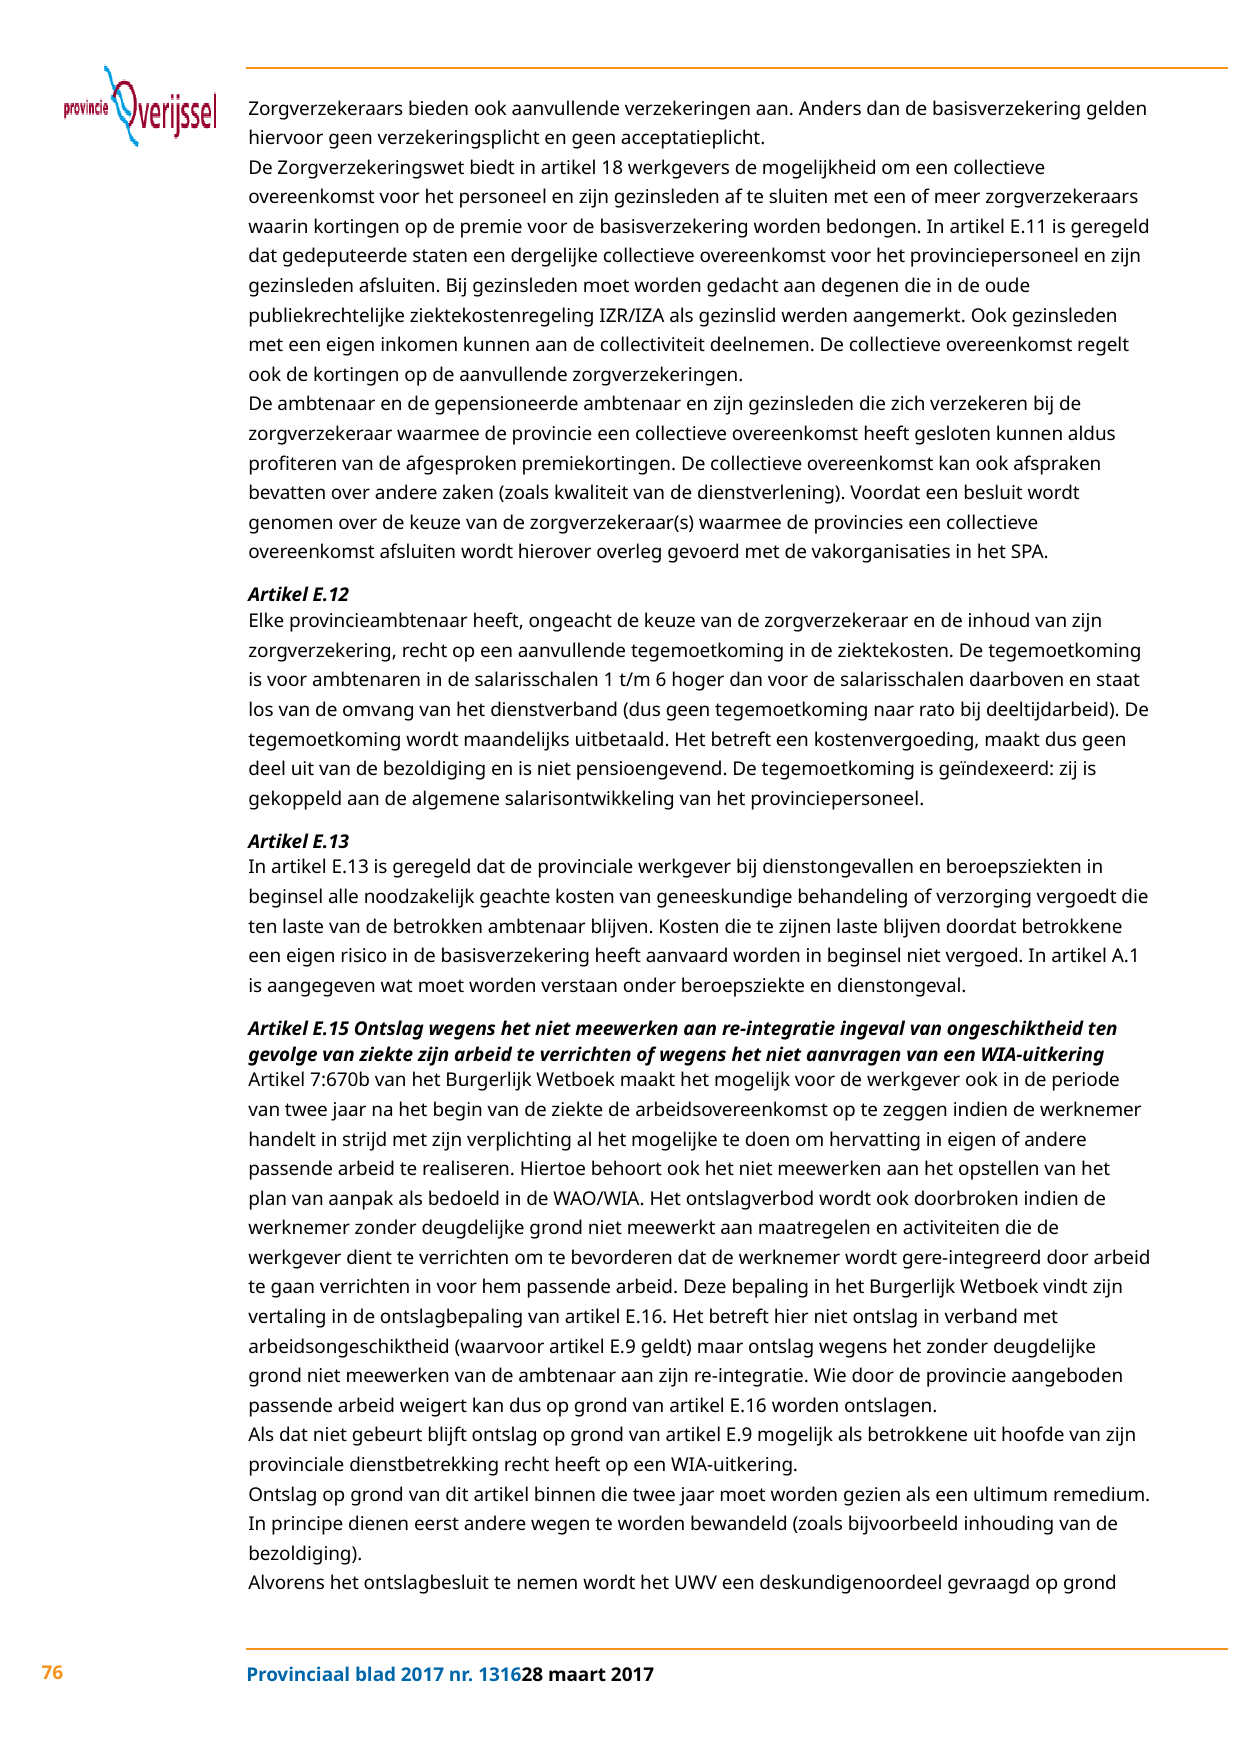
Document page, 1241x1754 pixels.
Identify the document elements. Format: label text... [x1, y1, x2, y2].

text De Zorgverzekeringswet biedt in artikel 18 werkgevers de mogelijkheid om een collectieve overeenkomst voor het personeel en zijn gezinsleden af te sluiten met een of meer zorgverzekeraars waarin kortingen op de premie voor de basisverzekering worden bedongen. In artikel E.11 is geregeld dat gedeputeerde staten een dergelijke collectieve overeenkomst voor het provinciepersoneel en zijn gezinsleden afsluiten. Bij gezinsleden moet worden gedacht aan degenen die in de oude publiekrechtelijke ziektekostenregeling IZR/IZA als gezinslid werden aangemerkt. Ook gezinsleden met een eigen inkomen kunnen aan de collectiviteit deelnemen. De collectieve overeenkomst regelt ook de kortingen op de aanvullende zorgverzekeringen. [248, 154, 1152, 387]
text Als dat niet gebeurt blijft ontslag op grond van artikel E.9 mogelijk als betrokkene uit hoofde van zijn provinciale dienstbetrekking recht heeft op een WIA-uitkering. [248, 1422, 1152, 1477]
text Artikel E.13 [248, 828, 1152, 854]
text Artikel 7:670b van het Burgerlijk Wetboek maakt het mogelijk voor de werkgever ook in de periode van twee jaar na het begin van de ziekte de arbeidsovereenkomst op te zeggen indien de werknemer handelt in strijd met zijn verplichting al het mogelijke te doen om hervatting in eigen of andere passende arbeid te realiseren. Hiertoe behoort ook het niet meewerken aan het opstellen van het plan van aanpak als bedoeld in de WAO/WIA. Het ontslagverbod wordt ook doorbroken indien de werknemer zonder deugdelijke grond niet meewerkt aan maatregelen en activiteiten die de werkgever dient te verrichten om te bevorderen dat de werknemer wordt gere-integreerd door arbeid te gaan verrichten in voor hem passende arbeid. Deze bepaling in het Burgerlijk Wetboek vindt zijn vertaling in de ontslagbepaling van artikel E.16. Het betreft hier niet ontslag in verband met arbeidsongeschiktheid (waarvoor artikel E.9 geldt) maar ontslag wegens het zonder deugdelijke grond niet meewerken van de ambtenaar aan zijn re-integratie. Wie door de provincie aangeboden passende arbeid weigert kan dus op grond van artikel E.16 worden ontslagen. [248, 1067, 1152, 1418]
text Artikel E.12 [248, 582, 1152, 607]
text Artikel E.15 Ontslag wegens het niet meewerken aan re-integratie ingeval van ongeschiktheid ten gevolge van ziekte zijn arbeid te verrichten of wegens het niet aanvragen van een WIA-uitkering [248, 1015, 1152, 1067]
text De ambtenaar en de gepensioneerde ambtenaar en zijn gezinsleden die zich verzekeren bij de zorgverzekeraar waarmee de provincie een collectieve overeenkomst heeft gesloten kunnen aldus profiteren van de afgesproken premiekortingen. De collectieve overeenkomst kan ook afspraken bevatten over andere zaken (zoals kwaliteit van de dienstverlening). Voordat een besluit wordt genomen over de keuze van de zorgverzekeraar(s) waarmee de provincies een collectieve overeenkomst afsluiten wordt hierover overleg gevoerd met de vakorganisaties in het SPA. [248, 391, 1152, 564]
picture [41, 47, 231, 172]
text Alvorens het ontslagbesluit te nemen wordt het UWV een deskundigenoordeel gevraagd op grond [248, 1569, 1152, 1595]
text Zorgverzekeraars bieden ook aanvullende verzekeringen aan. Anders dan de basisverzekering gelden hiervoor geen verzekeringsplicht en geen acceptatieplicht. [248, 95, 1152, 150]
text Elke provincieambtenaar heeft, ongeacht de keuze van de zorgverzekeraar en de inhoud van zijn zorgverzekering, recht op een aanvullende tegemoetkoming in de ziektekosten. De tegemoetkoming is voor ambtenaren in de salarisschalen 1 t/m 6 hoger dan voor de salarisschalen daarboven en staat los van de omvang van het dienstverband (dus geen tegemoetkoming naar rato bij deeltijdarbeid). De tegemoetkoming wordt maandelijks uitbetaald. Het betreft een kostenvergoeding, maakt dus geen deel uit van de bezoldiging en is niet pensioengevend. De tegemoetkoming is geïndexeerd: zij is gekoppeld aan de algemene salarisontwikkeling van het provinciepersoneel. [248, 607, 1152, 811]
text In artikel E.13 is geregeld dat de provinciale werkgever bij dienstongevallen en beroepsziekten in beginsel alle noodzakelijk geachte kosten van geneeskundige behandeling of verzorging vergoedt die ten laste van de betrokken ambtenaar blijven. Kosten die te zijnen laste blijven doordat betrokkene een eigen risico in de basisverzekering heeft aanvaard worden in beginsel niet vergoed. In artikel A.1 is aangegeven wat moet worden verstaan onder beroepsziekte en dienstongeval. [248, 854, 1152, 998]
text Ontslag op grond van dit artikel binnen die twee jaar moet worden gezien als een ultimum remedium. In principe dienen eerst andere wegen te worden bewandeld (zoals bijvoorbeeld inhouding van de bezoldiging). [248, 1481, 1152, 1566]
